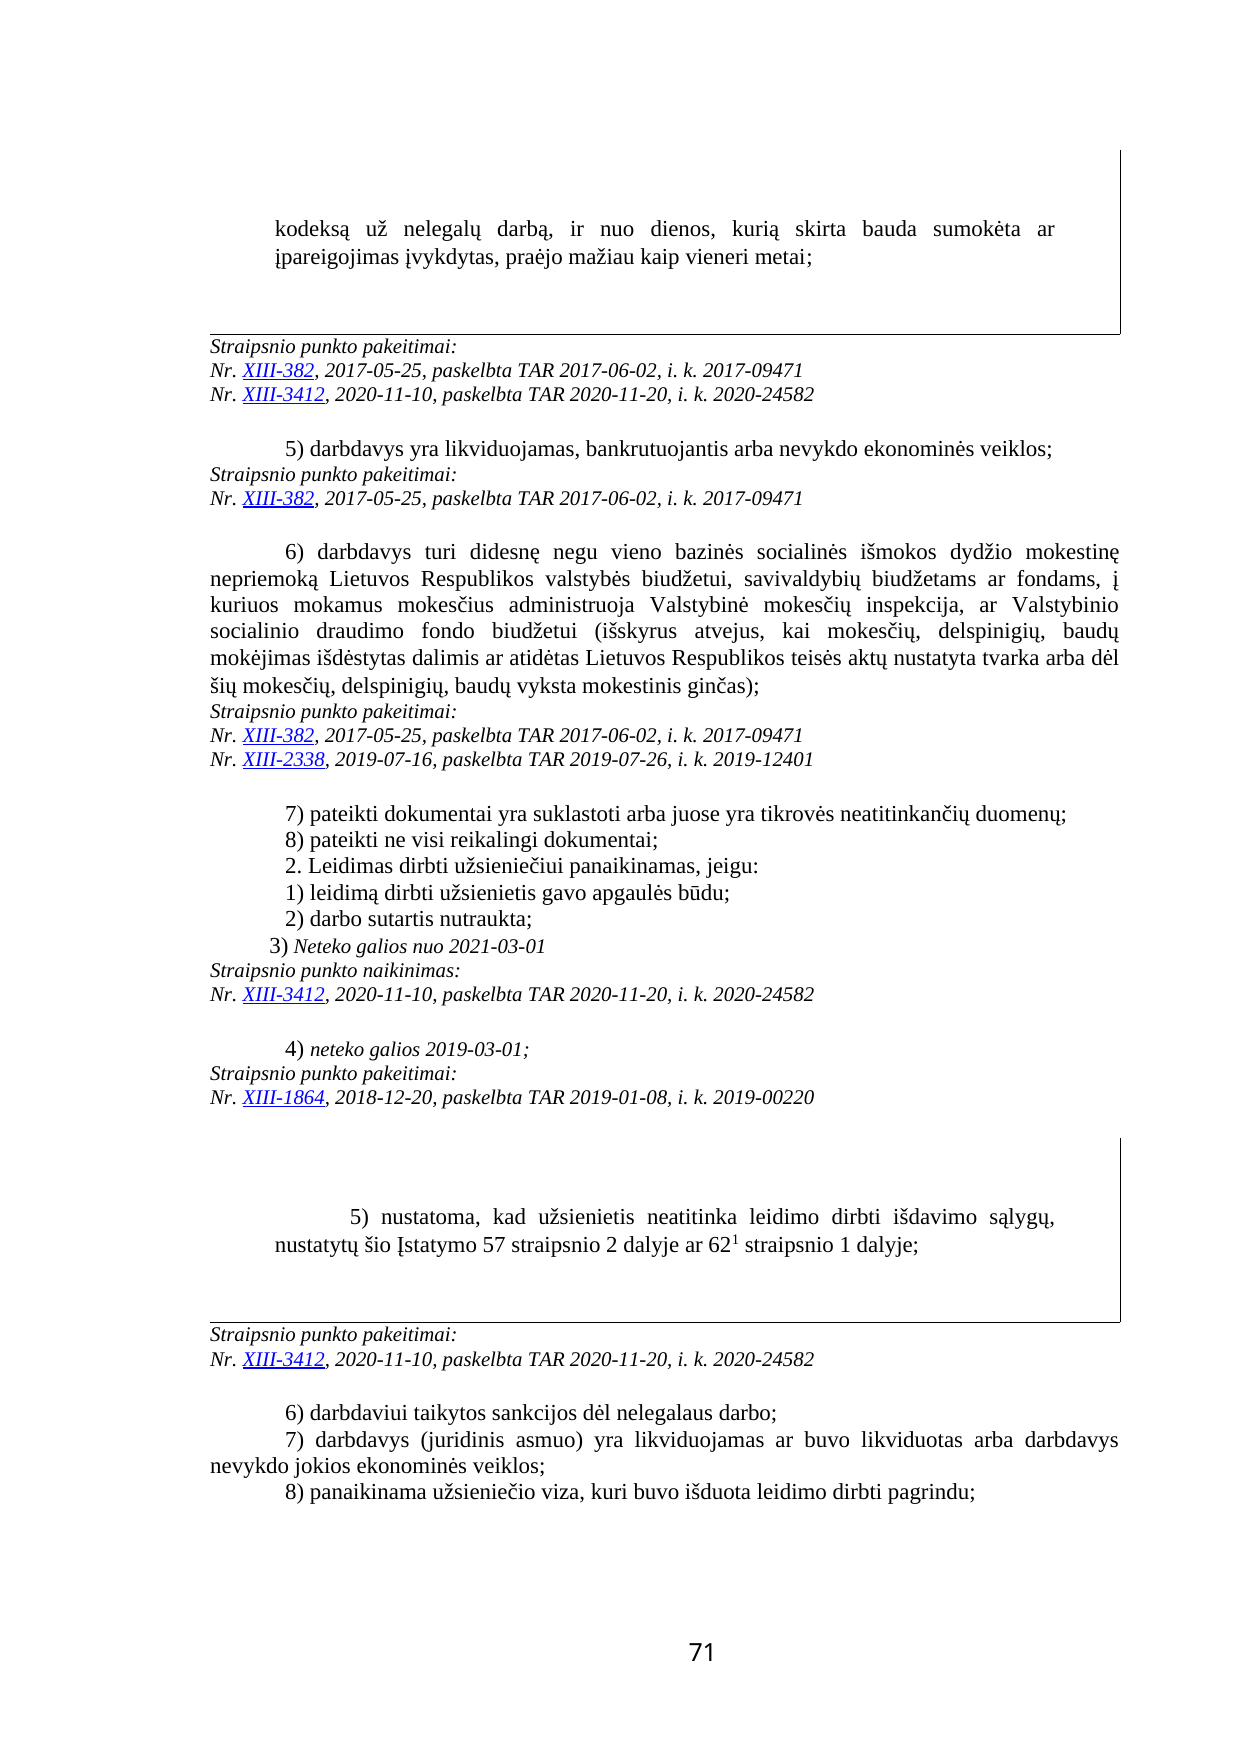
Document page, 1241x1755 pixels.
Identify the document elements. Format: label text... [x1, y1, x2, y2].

text Straipsnio punkto pakeitimai: [210, 462, 1120, 486]
text Straipsnio punkto pakeitimai: [210, 334, 1120, 358]
text Straipsnio punkto pakeitimai: [210, 699, 1120, 723]
text Nr. XIII-1864, 2018-12-20, paskelbta TAR 2019-01-08, i. k. 2019-00220 [210, 1085, 1120, 1109]
text 6) darbdaviui taikytos sankcijos dėl nelegalaus darbo; [210, 1399, 1120, 1426]
text Nr. XIII-3412, 2020-11-10, paskelbta TAR 2020-11-20, i. k. 2020-24582 [210, 982, 1120, 1006]
text 7) darbdavys (juridinis asmuo) yra likviduojamas ar buvo likviduotas arba darbdavys nevykdo jokios ekonominės veiklos; [210, 1426, 1120, 1478]
text Nr. XIII-3412, 2020-11-10, paskelbta TAR 2020-11-20, i. k. 2020-24582 [210, 382, 1120, 406]
text Nr. XIII-2338, 2019-07-16, paskelbta TAR 2019-07-26, i. k. 2019-12401 [210, 747, 1120, 771]
text Nr. XIII-382, 2017-05-25, paskelbta TAR 2017-06-02, i. k. 2017-09471 [210, 723, 1120, 747]
text Nr. XIII-382, 2017-05-25, paskelbta TAR 2017-06-02, i. k. 2017-09471 [210, 486, 1120, 510]
text 2. Leidimas dirbti užsieniečiui panaikinamas, jeigu: [210, 853, 1120, 879]
text Straipsnio punkto pakeitimai: [210, 1061, 1120, 1085]
text 4) neteko galios 2019-03-01; [210, 1035, 1120, 1061]
text Nr. XIII-382, 2017-05-25, paskelbta TAR 2017-06-02, i. k. 2017-09471 [210, 358, 1120, 382]
text 8) pateikti ne visi reikalingi dokumentai; [210, 826, 1120, 853]
text 7) pateikti dokumentai yra suklastoti arba juose yra tikrovės neatitinkančių duomenų; [210, 800, 1120, 826]
text 3) Neteko galios nuo 2021-03-01 [210, 932, 1120, 958]
text Straipsnio punkto naikinimas: [210, 958, 1120, 982]
text kodeksą už nelegalų darbą, ir nuo dienos, kurią skirta bauda sumokėta ar įpareigojimas įvykdytas, praėjo mažiau kaip vieneri metai; [210, 150, 1120, 334]
text 8) panaikinama užsieniečio viza, kuri buvo išduota leidimo dirbti pagrindu; [210, 1478, 1120, 1505]
text 6) darbdavys turi didesnę negu vieno bazinės socialinės išmokos dydžio mokestinę nepriemoką Lietuvos Respublikos valstybės biudžetui, savivaldybių biudžetams ar fondams, į kuriuos mokamus mokesčius administruoja Valstybinė mokesčių inspekcija, ar Valstybinio socialinio draudimo fondo biudžetui (išskyrus atvejus, kai mokesčių, delspinigių, baudų mokėjimas išdėstytas dalimis ar atidėtas Lietuvos Respublikos teisės aktų nustatyta tvarka arba dėl šių mokesčių, delspinigių, baudų vyksta mokestinis ginčas); [210, 538, 1120, 699]
text 5) nustatoma, kad užsienietis neatitinka leidimo dirbti išdavimo sąlygų, nustatytų šio Įstatymo 57 straipsnio 2 dalyje ar 621 straipsnio 1 dalyje; [210, 1138, 1120, 1322]
text 5) darbdavys yra likviduojamas, bankrutuojantis arba nevykdo ekonominės veiklos; [210, 435, 1120, 462]
text Nr. XIII-3412, 2020-11-10, paskelbta TAR 2020-11-20, i. k. 2020-24582 [210, 1346, 1120, 1371]
text Straipsnio punkto pakeitimai: [210, 1322, 1120, 1346]
text 2) darbo sutartis nutraukta; [210, 905, 1120, 932]
text 1) leidimą dirbti užsienietis gavo apgaulės būdu; [210, 879, 1120, 905]
